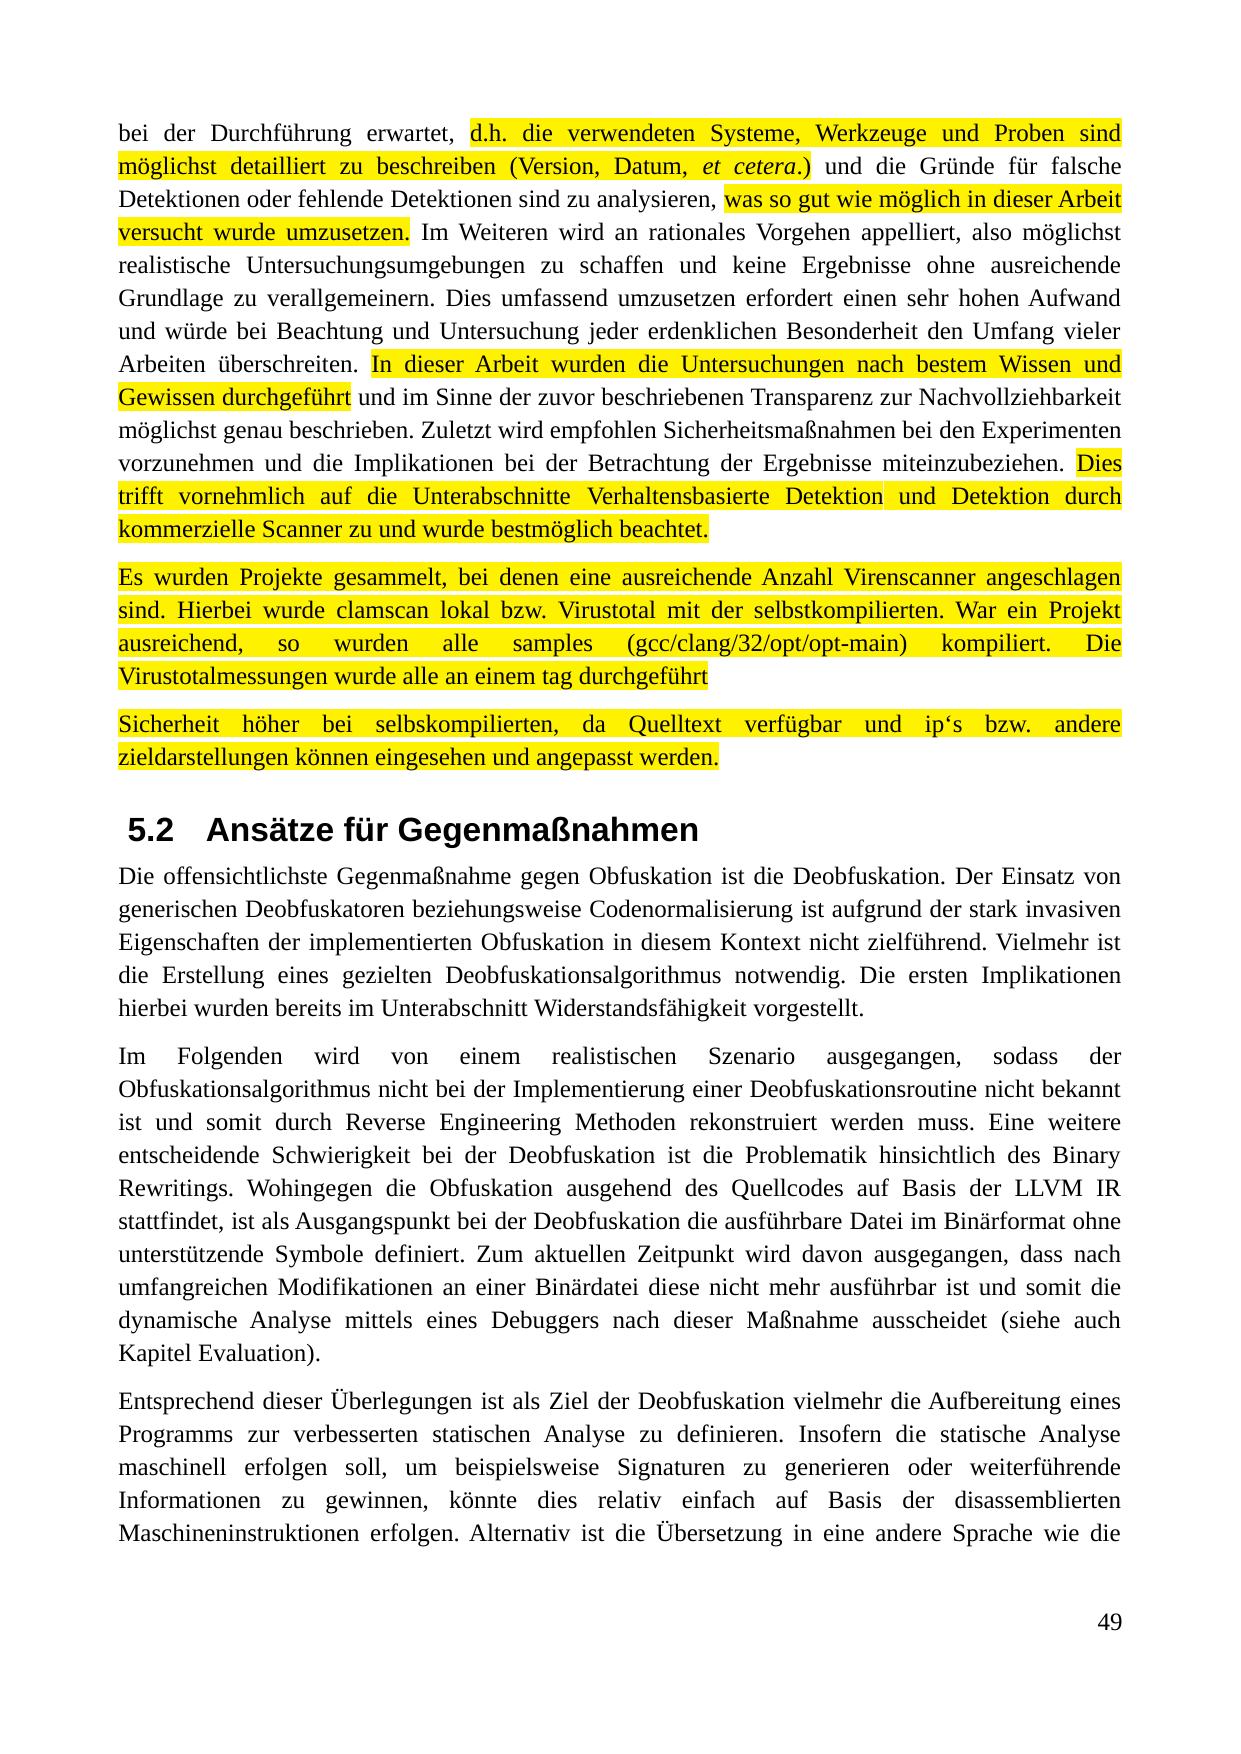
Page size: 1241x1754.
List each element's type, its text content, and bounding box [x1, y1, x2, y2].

text Sicherheit höher bei selbskompilierten, da Quelltext verfügbar und ip‘s bzw. andere zieldarstellungen können eingesehen und angepasst werden. [118, 709, 1122, 770]
text Im Folgenden wird von einem realistischen Szenario ausgegangen, sodass der Obfuskationsalgorithmus nicht bei der Implementierung einer Deobfuskationsroutine nicht bekannt ist und somit durch Reverse Engineering Methoden rekonstruiert werden muss. Eine weitere entscheidende Schwierigkeit bei der Deobfuskation ist die Problematik hinsichtlich des Binary Rewritings. Wohingegen die Obfuskation ausgehend des Quellcodes auf Basis der LLVM IR stattfindet, ist als Ausgangspunkt bei der Deobfuskation die ausführbare Datei im Binärformat ohne unterstützende Symbole definiert. Zum aktuellen Zeitpunkt wird davon ausgegangen, dass nach umfangreichen Modifikationen an einer Binärdatei diese nicht mehr ausführbar ist und somit die dynamische Analyse mittels eines Debuggers nach dieser Maßnahme ausscheidet (siehe auch Kapitel Evaluation). [118, 1041, 1122, 1367]
text bei der Durchführung erwartet, d.h. die verwendeten Systeme, Werkzeuge und Proben sind möglichst detailliert zu beschreiben (Version, Datum, et cetera.) und die Gründe für falsche Detektionen oder fehlende Detektionen sind zu analysieren, was so gut wie möglich in dieser Arbeit versucht wurde umzusetzen. Im Weiteren wird an rationales Vorgehen appelliert, also möglichst realistische Untersuchungsumgebungen zu schaffen und keine Ergebnisse ohne ausreichende Grundlage zu verallgemeinern. Dies umfassend umzusetzen erfordert einen sehr hohen Aufwand und würde bei Beachtung und Untersuchung jeder erdenklichen Besonderheit den Umfang vieler Arbeiten überschreiten. In dieser Arbeit wurden die Untersuchungen nach bestem Wissen und Gewissen durchgeführt und im Sinne der zuvor beschriebenen Transparenz zur Nachvollziehbarkeit möglichst genau beschrieben. Zuletzt wird empfohlen Sicherheitsmaßnahmen bei den Experimenten vorzunehmen und die Implikationen bei der Betrachtung der Ergebnisse miteinzubeziehen. Dies trifft vornehmlich auf die Unterabschnitte Verhaltensbasierte Detektion und Detektion durch kommerzielle Scanner zu und wurde bestmöglich beachtet. [118, 118, 1122, 543]
text Entsprechend dieser Überlegungen ist als Ziel der Deobfuskation vielmehr die Aufbereitung eines Programms zur verbesserten statischen Analyse zu definieren. Insofern die statische Analyse maschinell erfolgen soll, um beispielsweise Signaturen zu generieren oder weiterführende Informationen zu gewinnen, könnte dies relativ einfach auf Basis der disassemblierten Maschineninstruktionen erfolgen. Alternativ ist die Übersetzung in eine andere Sprache wie die [118, 1386, 1122, 1547]
text Die offensichtlichste Gegenmaßnahme gegen Obfuskation ist die Deobfuskation. Der Einsatz von generischen Deobfuskatoren beziehungsweise Codenormalisierung ist aufgrund der stark invasiven Eigenschaften der implementierten Obfuskation in diesem Kontext nicht zielführend. Vielmehr ist die Erstellung eines gezielten Deobfuskationsalgorithmus notwendig. Die ersten Implikationen hierbei wurden bereits im Unterabschnitt Widerstandsfähigkeit vorgestellt. [118, 861, 1122, 1022]
text Es wurden Projekte gesammelt, bei denen eine ausreichende Anzahl Virenscanner angeschlagen sind. Hierbei wurde clamscan lokal bzw. Virustotal mit der selbstkompilierten. War ein Projekt ausreichend, so wurden alle samples (gcc/clang/32/opt/opt-main) kompiliert. Die Virustotalmessungen wurde alle an einem tag durchgeführt [118, 562, 1122, 690]
subtitle Ansätze für Gegenmaßnahmen [118, 810, 1122, 849]
